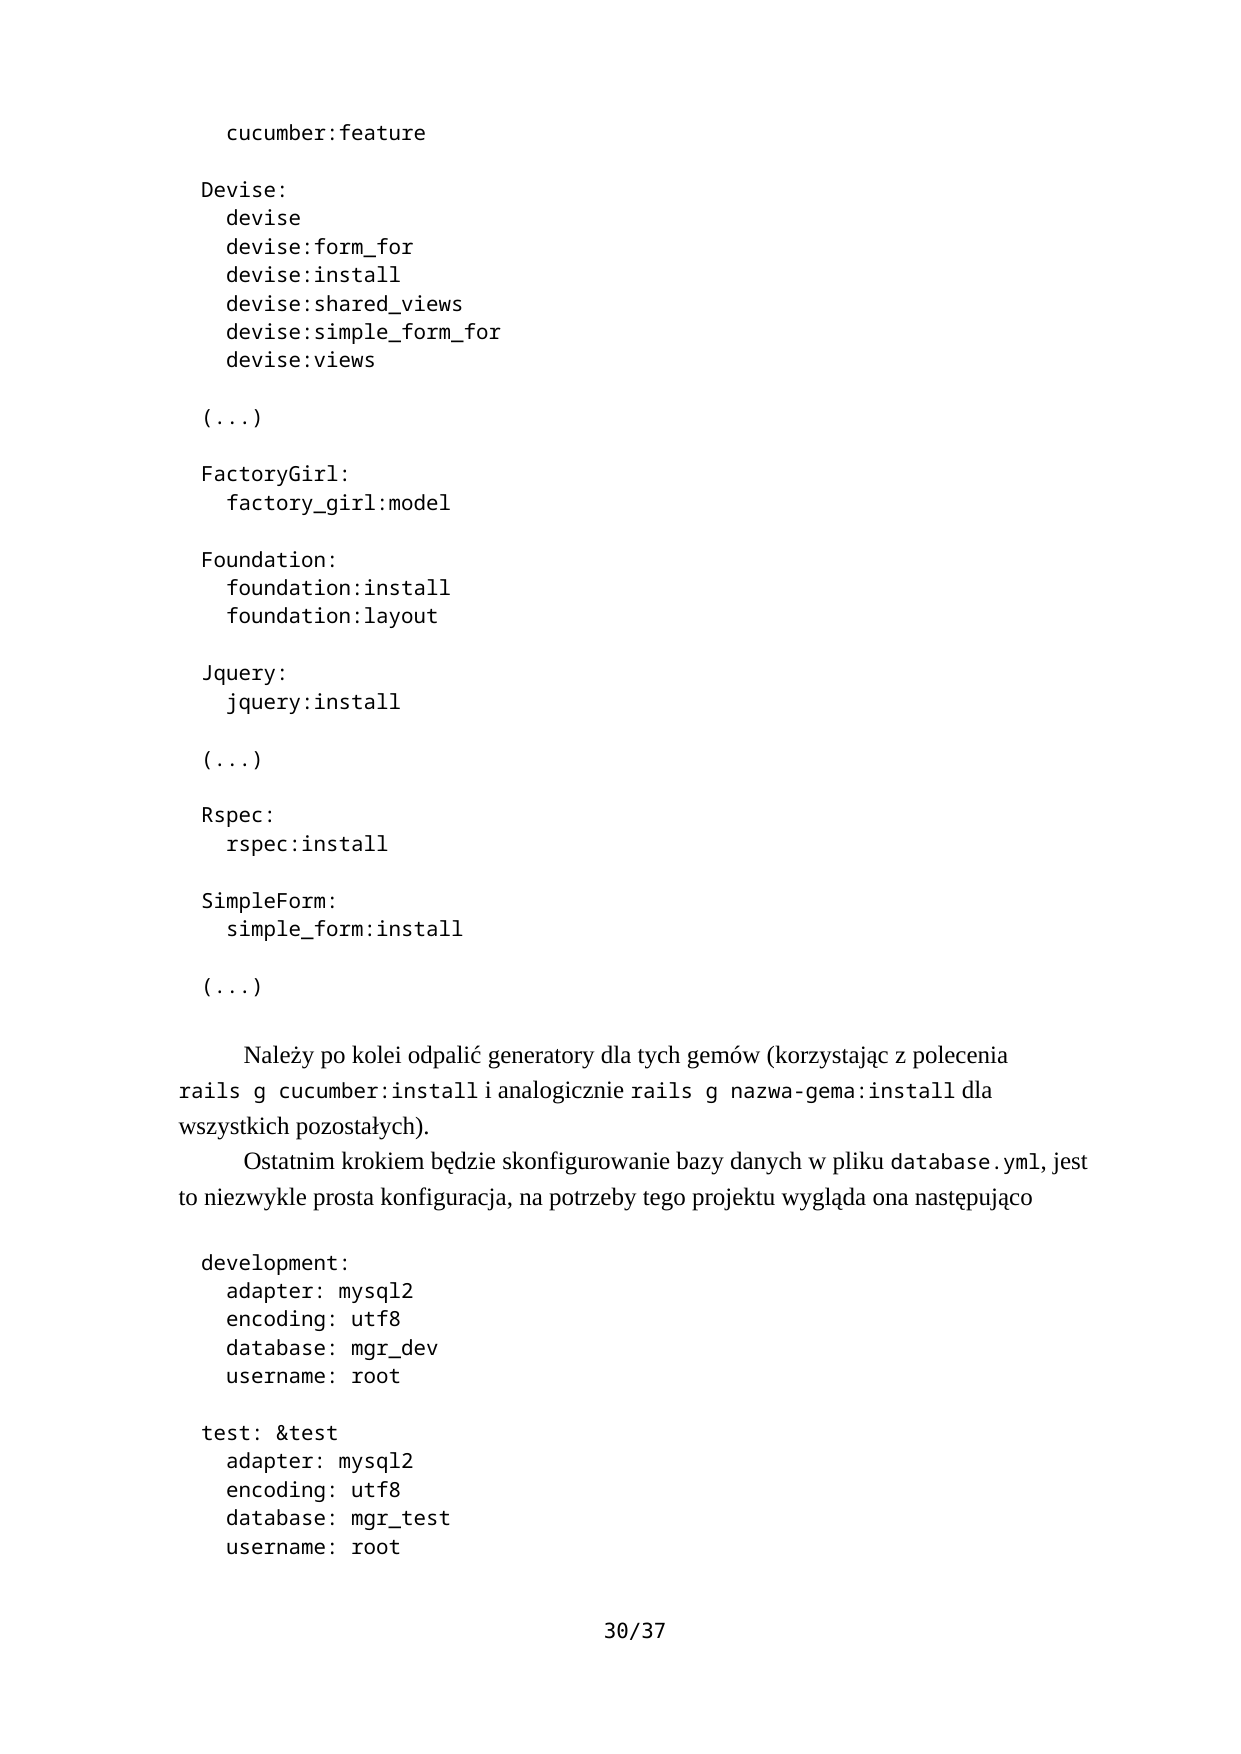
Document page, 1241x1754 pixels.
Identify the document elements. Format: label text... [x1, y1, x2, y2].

text Jquery: [189, 658, 1093, 687]
text foundation:layout [189, 602, 1093, 630]
text simple_form:install [189, 914, 1093, 943]
text FactoryGirl: [189, 459, 1093, 488]
text devise:views [189, 346, 1093, 374]
text factory_girl:model [189, 488, 1093, 516]
text (...) [189, 402, 1093, 431]
text Devise: [189, 175, 1093, 203]
text Foundation: [189, 545, 1093, 573]
text Rspec: [189, 801, 1093, 829]
text jquery:install [189, 687, 1093, 715]
text encoding: utf8 [189, 1304, 1093, 1333]
text devise:form_for [189, 232, 1093, 260]
text database: mgr_dev [189, 1333, 1093, 1361]
text database: mgr_test [189, 1503, 1093, 1532]
text rspec:install [189, 829, 1093, 857]
text username: root [189, 1532, 1093, 1560]
text encoding: utf8 [189, 1475, 1093, 1503]
text devise:shared_views [189, 289, 1093, 317]
text adapter: mysql2 [189, 1276, 1093, 1304]
text Należy po kolei odpalić generatory dla tych gemów (korzystając z polecenia rails g cucumber:install i analogicznie rails g nazwa-gema:install dla wszystkich pozostałych). [178, 1035, 1093, 1141]
text (...) [189, 744, 1093, 772]
text devise [189, 203, 1093, 232]
text (...) [189, 971, 1093, 1000]
text adapter: mysql2 [189, 1447, 1093, 1475]
text devise:install [189, 260, 1093, 289]
text development: [189, 1248, 1093, 1276]
text cucumber:feature [189, 118, 1093, 147]
text devise:simple_form_for [189, 317, 1093, 346]
text Ostatnim krokiem będzie skonfigurowanie bazy danych w pliku database.yml, jest to niezwykle prosta konfiguracja, na potrzeby tego projektu wygląda ona następująco [178, 1141, 1093, 1212]
text SimpleForm: [189, 886, 1093, 914]
text test: &test [189, 1418, 1093, 1447]
text username: root [189, 1361, 1093, 1390]
text foundation:install [189, 573, 1093, 602]
